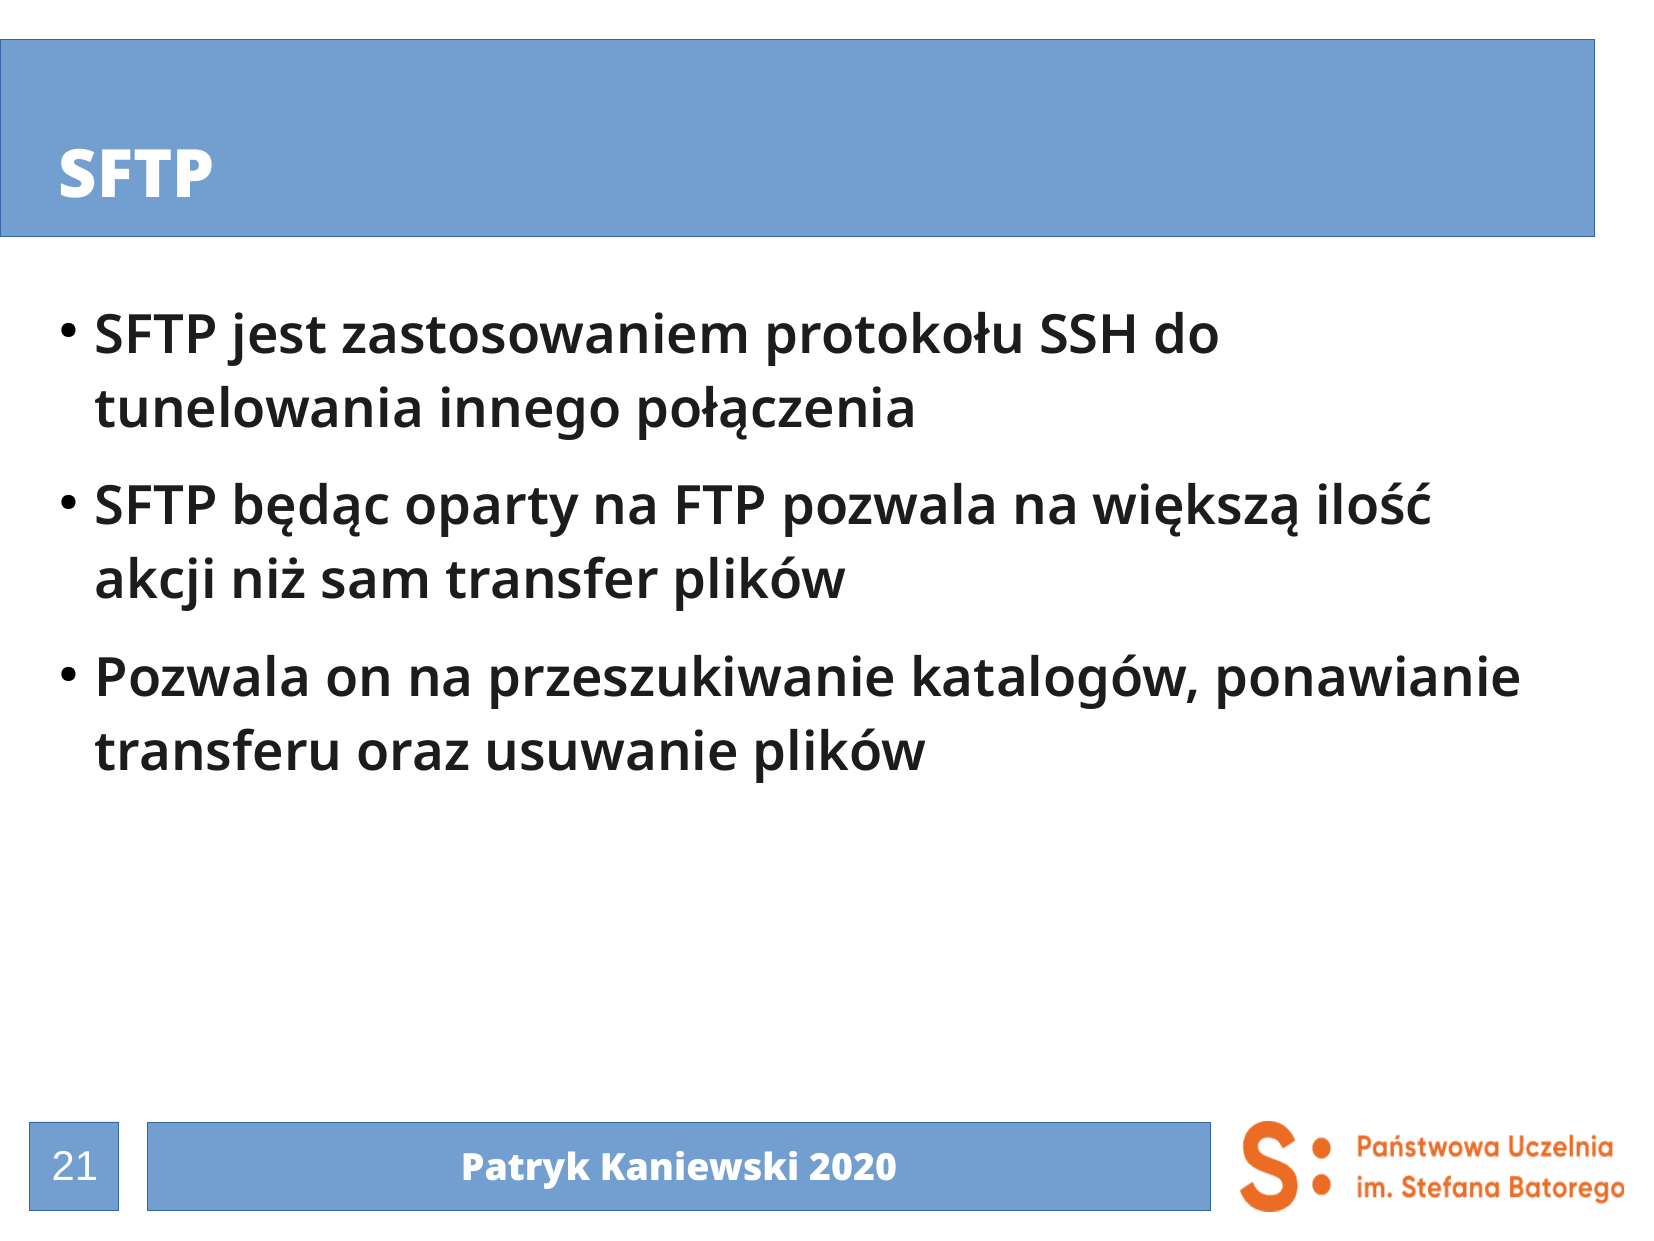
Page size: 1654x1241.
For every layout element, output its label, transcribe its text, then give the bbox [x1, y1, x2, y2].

list SFTP jest zastosowaniem protokołu SSH do tunelowania innego połączenia SFTP będąc oparty na FTP pozwala na większą ilość akcji niż sam transfer plików Pozwala on na przeszukiwanie katalogów, ponawianie transferu oraz usuwanie plików [59, 295, 1565, 1015]
picture [1240, 1121, 1625, 1212]
title SFTP [59, 59, 1595, 217]
